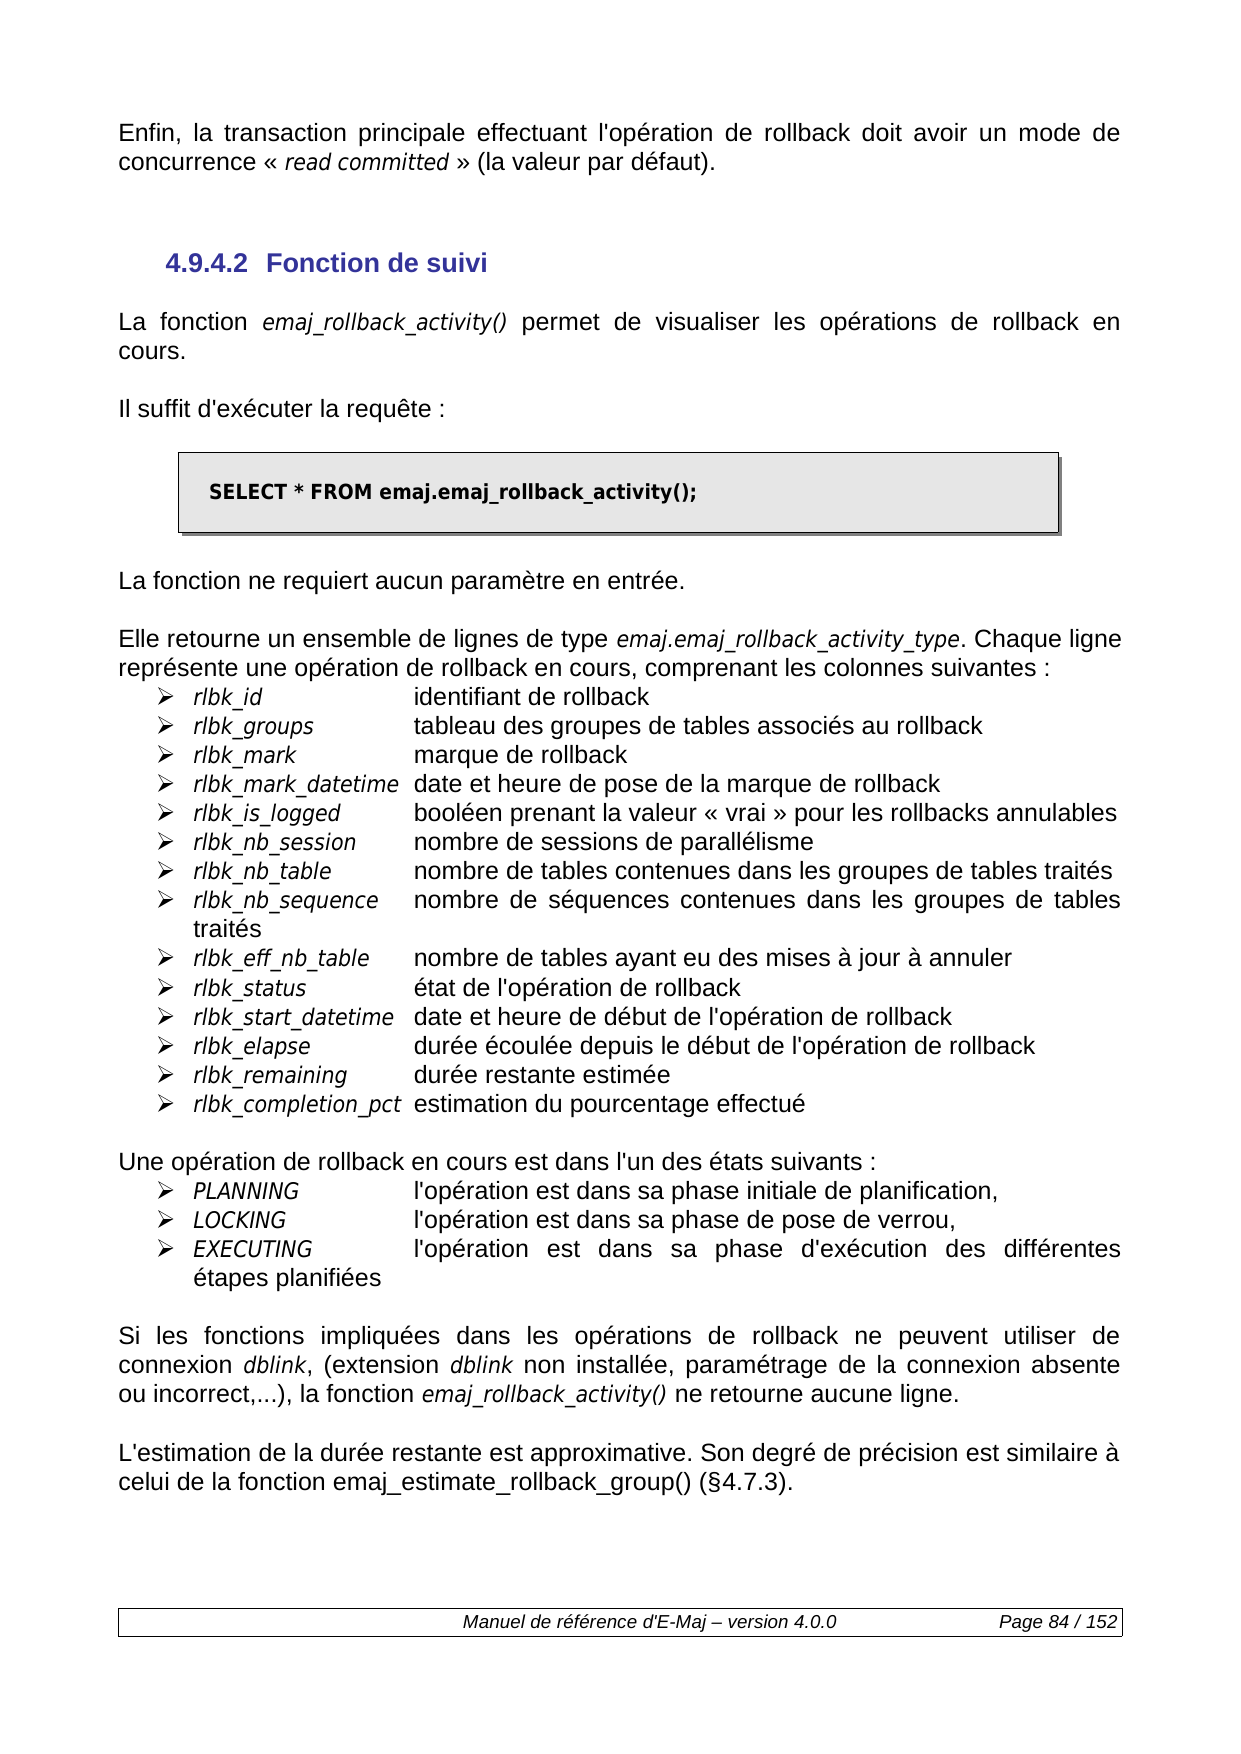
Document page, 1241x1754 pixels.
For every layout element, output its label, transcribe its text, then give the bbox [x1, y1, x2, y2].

text SELECT * FROM emaj.emaj_rollback_activity(); [179, 477, 1058, 501]
text Enfin, la transaction principale effectuant l'opération de rollback doit avoir un mode de concurrence « read committed » (la valeur par défaut). [118, 118, 1122, 176]
list rlbk_mark marque de rollback [156, 740, 1122, 769]
text L'estimation de la durée restante est approximative. Son degré de précision est similaire à celui de la fonction emaj_estimate_rollback_group() (§4.7.3). [118, 1437, 1122, 1496]
text La fonction emaj_rollback_activity() permet de visualiser les opérations de rollback en cours. [118, 307, 1122, 365]
list rlbk_start_datetime date et heure de début de l'opération de rollback [156, 1001, 1122, 1031]
list LOCKING l'opération est dans sa phase de pose de verrou, [156, 1205, 1122, 1234]
list rlbk_status état de l'opération de rollback [156, 972, 1122, 1001]
list rlbk_nb_table nombre de tables contenues dans les groupes de tables traités [156, 856, 1122, 885]
list rlbk_groups tableau des groupes de tables associés au rollback [156, 711, 1122, 740]
list rlbk_nb_session nombre de sessions de parallélisme [156, 827, 1122, 856]
list rlbk_completion_pct estimation du pourcentage effectué [156, 1089, 1122, 1118]
text Elle retourne un ensemble de lignes de type emaj.emaj_rollback_activity_type. Chaque ligne représente une opération de rollback en cours, comprenant les colonnes suivantes : [118, 624, 1122, 682]
text La fonction ne requiert aucun paramètre en entrée. [118, 566, 1122, 594]
text Si les fonctions impliquées dans les opérations de rollback ne peuvent utiliser de connexion dblink, (extension dblink non installée, paramétrage de la connexion absente ou incorrect,...), la fonction emaj_rollback_activity() ne retourne aucune ligne. [118, 1321, 1122, 1408]
list rlbk_remaining durée restante estimée [156, 1059, 1122, 1089]
list PLANNING l'opération est dans sa phase initiale de planification, [156, 1176, 1122, 1205]
list rlbk_is_logged booléen prenant la valeur « vrai » pour les rollbacks annulables [156, 798, 1122, 827]
subtitle Fonction de suivi [165, 247, 1122, 278]
list rlbk_mark_datetime date et heure de pose de la marque de rollback [156, 769, 1122, 798]
list rlbk_nb_sequence nombre de séquences contenues dans les groupes de tables traités [156, 885, 1122, 943]
text Il suffit d'exécuter la requête : [118, 394, 1122, 423]
list rlbk_elapse durée écoulée depuis le début de l'opération de rollback [156, 1031, 1122, 1059]
list EXECUTING l'opération est dans sa phase d'exécution des différentes étapes planifiées [156, 1234, 1122, 1292]
list rlbk_id identifiant de rollback [156, 682, 1122, 711]
text Une opération de rollback en cours est dans l'un des états suivants : [118, 1147, 1122, 1176]
list rlbk_eff_nb_table nombre de tables ayant eu des mises à jour à annuler [156, 943, 1122, 972]
